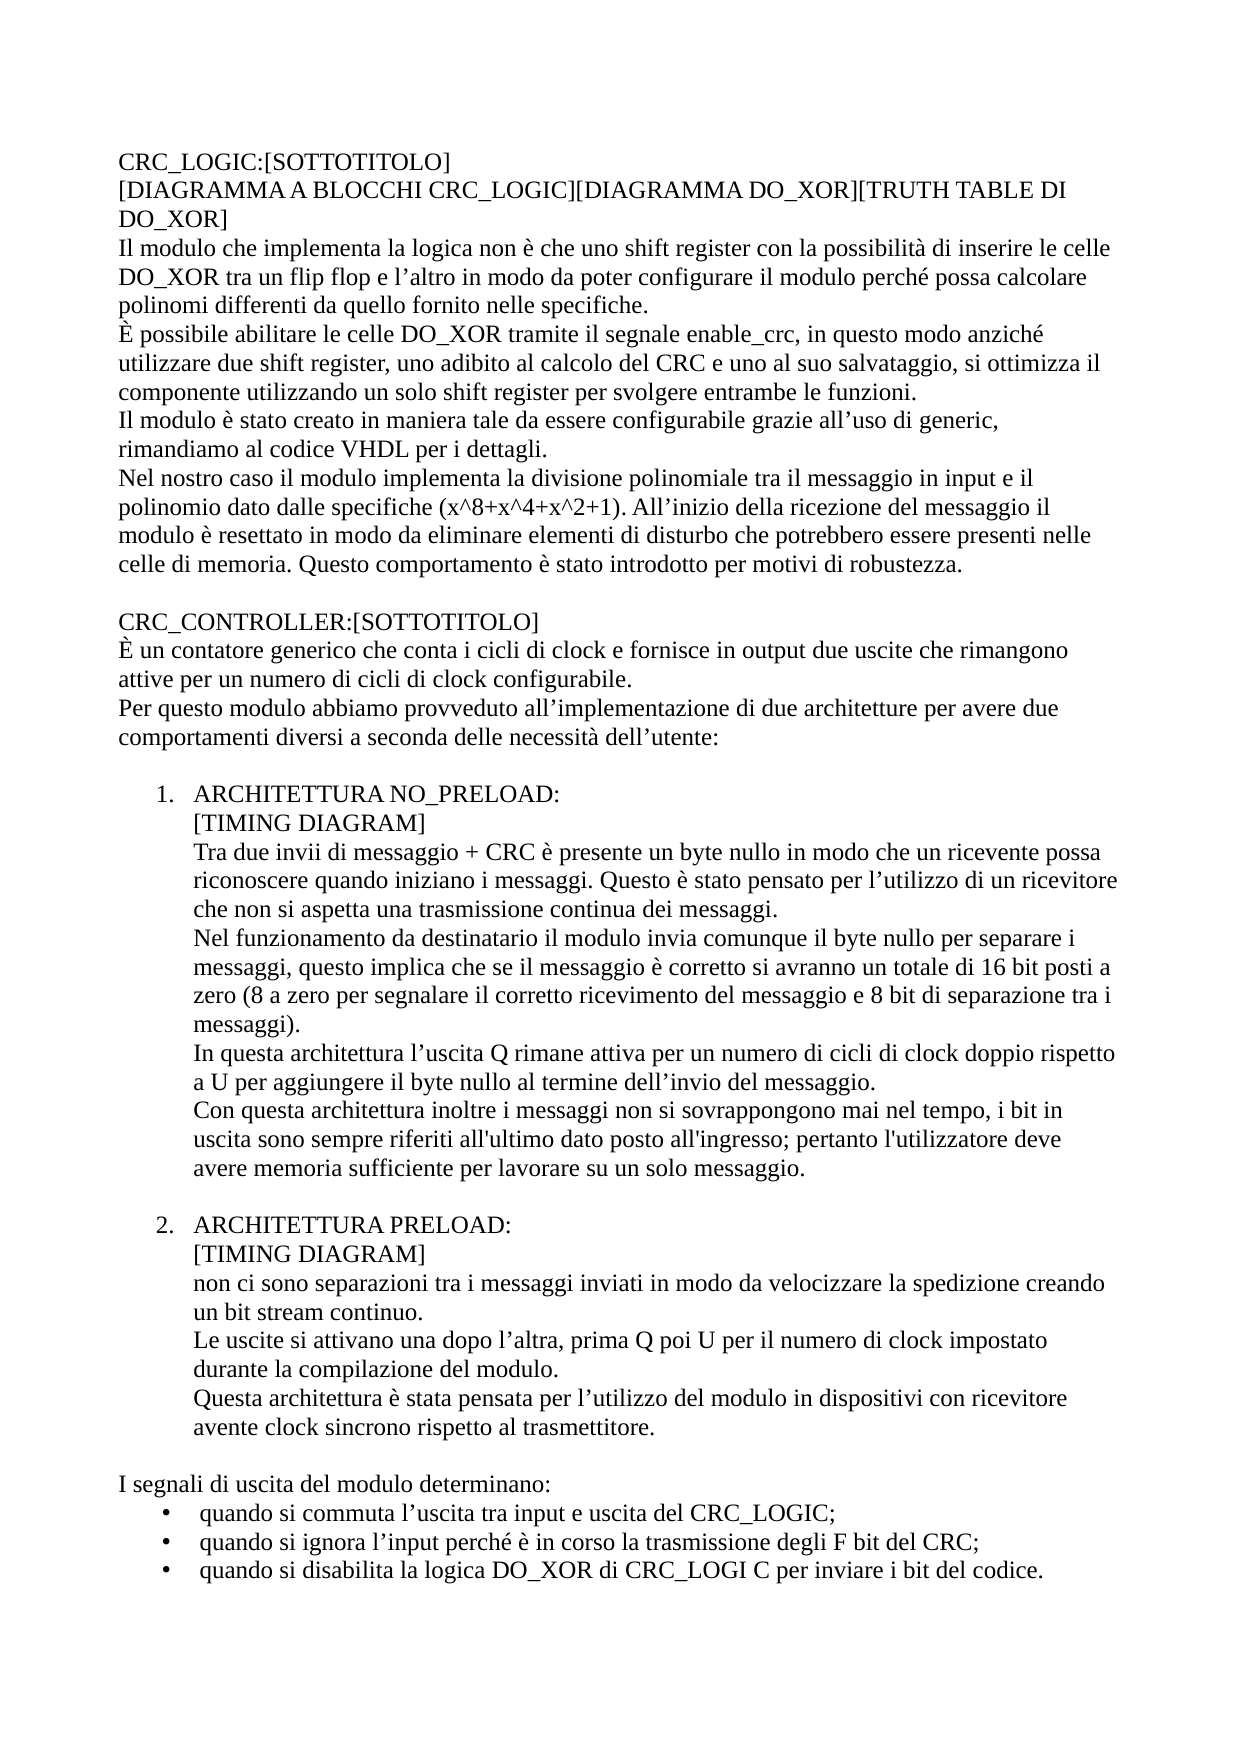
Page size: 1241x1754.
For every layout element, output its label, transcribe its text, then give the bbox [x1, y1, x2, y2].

list Questa architettura è stata pensata per l’utilizzo del modulo in dispositivi con ricevitore avente clock sincrono rispetto al trasmettitore. [156, 1383, 1122, 1441]
text È possibile abilitare le celle DO_XOR tramite il segnale enable_crc, in questo modo anziché utilizzare due shift register, uno adibito al calcolo del CRC e uno al suo salvataggio, si ottimizza il componente utilizzando un solo shift register per svolgere entrambe le funzioni. [118, 319, 1122, 406]
list [TIMING DIAGRAM] [156, 1239, 1122, 1268]
list Nel funzionamento da destinatario il modulo invia comunque il byte nullo per separare i messaggi, questo implica che se il messaggio è corretto si avranno un totale di 16 bit posti a zero (8 a zero per segnalare il corretto ricevimento del messaggio e 8 bit di separazione tra i messaggi). [156, 923, 1122, 1038]
list [TIMING DIAGRAM] [156, 808, 1122, 837]
text I segnali di uscita del modulo determinano: [118, 1469, 1122, 1498]
text Nel nostro caso il modulo implementa la divisione polinomiale tra il messaggio in input e il polinomio dato dalle specifiche (x^8+x^4+x^2+1). All’inizio della ricezione del messaggio il modulo è resettato in modo da eliminare elementi di disturbo che potrebbero essere presenti nelle celle di memoria. Questo comportamento è stato introdotto per motivi di robustezza. [118, 463, 1122, 578]
list ARCHITETTURA NO_PRELOAD: [156, 779, 1122, 808]
text Il modulo che implementa la logica non è che uno shift register con la possibilità di inserire le celle DO_XOR tra un flip flop e l’altro in modo da poter configurare il modulo perché possa calcolare polinomi differenti da quello fornito nelle specifiche. [118, 233, 1122, 319]
text Per questo modulo abbiamo provveduto all’implementazione di due architetture per avere due comportamenti diversi a seconda delle necessità dell’utente: [118, 693, 1122, 751]
list In questa architettura l’uscita Q rimane attiva per un numero di cicli di clock doppio rispetto a U per aggiungere il byte nullo al termine dell’invio del messaggio. [156, 1038, 1122, 1096]
list Le uscite si attivano una dopo l’altra, prima Q poi U per il numero di clock impostato durante la compilazione del modulo. [156, 1326, 1122, 1383]
list ARCHITETTURA PRELOAD: [156, 1211, 1122, 1239]
text [DIAGRAMMA A BLOCCHI CRC_LOGIC][DIAGRAMMA DO_XOR][TRUTH TABLE DI DO_XOR] [118, 176, 1122, 233]
text È un contatore generico che conta i cicli di clock e fornisce in output due uscite che rimangono attive per un numero di cicli di clock configurabile. [118, 636, 1122, 693]
text CRC_CONTROLLER:[SOTTOTITOLO] [118, 607, 1122, 636]
list Con questa architettura inoltre i messaggi non si sovrappongono mai nel tempo, i bit in uscita sono sempre riferiti all'ultimo dato posto all'ingresso; pertanto l'utilizzatore deve avere memoria sufficiente per lavorare su un solo messaggio. [156, 1096, 1122, 1182]
list quando si commuta l’uscita tra input e uscita del CRC_LOGIC; [162, 1498, 1122, 1527]
text Il modulo è stato creato in maniera tale da essere configurabile grazie all’uso di generic, rimandiamo al codice VHDL per i dettagli. [118, 406, 1122, 463]
list non ci sono separazioni tra i messaggi inviati in modo da velocizzare la spedizione creando un bit stream continuo. [156, 1268, 1122, 1326]
list quando si disabilita la logica DO_XOR di CRC_LOGI C per inviare i bit del codice. [162, 1556, 1122, 1584]
text CRC_LOGIC:[SOTTOTITOLO] [118, 147, 1122, 176]
list Tra due invii di messaggio + CRC è presente un byte nullo in modo che un ricevente possa riconoscere quando iniziano i messaggi. Questo è stato pensato per l’utilizzo di un ricevitore che non si aspetta una trasmissione continua dei messaggi. [156, 837, 1122, 923]
list quando si ignora l’input perché è in corso la trasmissione degli F bit del CRC; [162, 1527, 1122, 1556]
